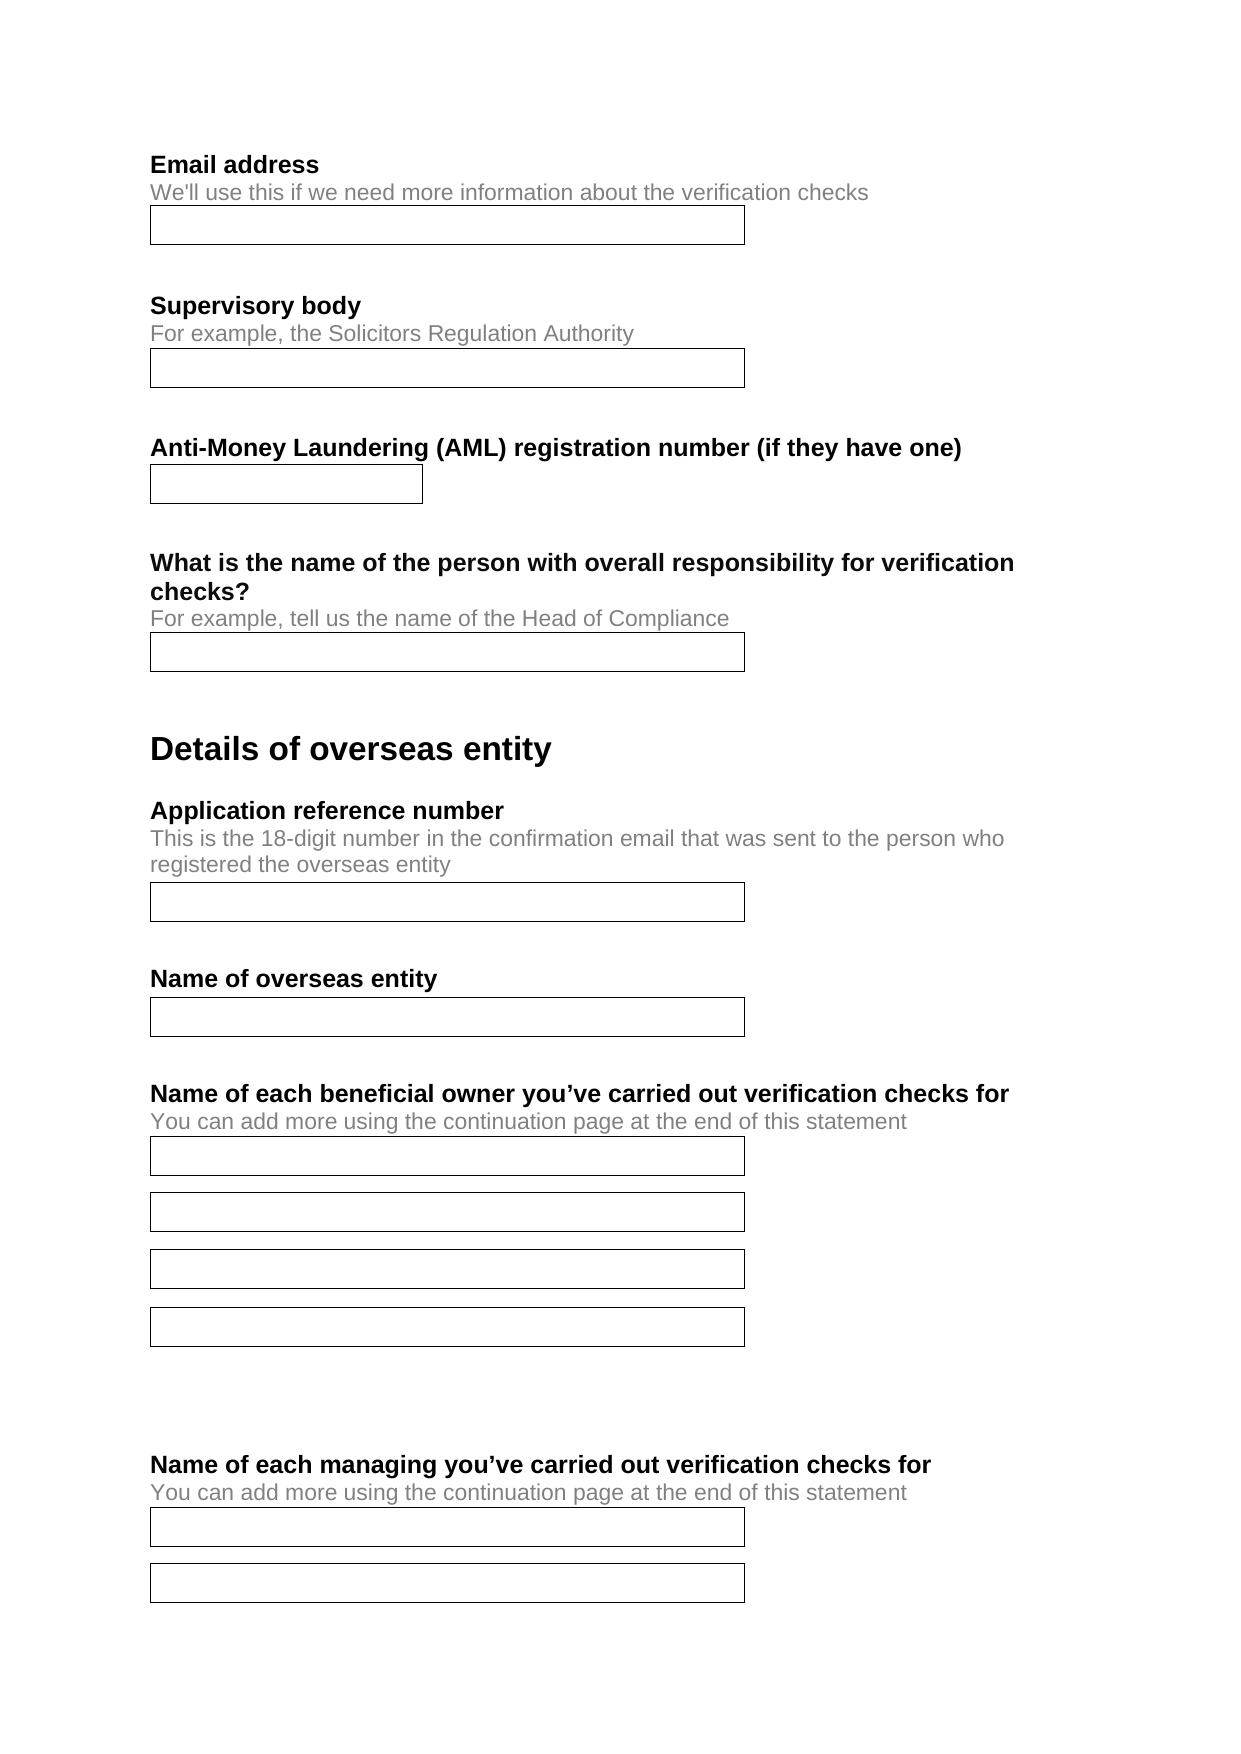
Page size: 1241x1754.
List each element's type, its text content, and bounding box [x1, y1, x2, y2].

text What is the name of the person with overall responsibility for verification checks? For example, tell us the name of the Head of Compliance [150, 548, 1090, 632]
text Application reference number [150, 796, 1090, 825]
text Details of overseas entity [150, 729, 1090, 767]
text Name of overseas entity [150, 964, 1090, 993]
text Anti-Money Laundering (AML) registration number (if they have one) [150, 433, 1090, 461]
text Supervisory body For example, the Solicitors Regulation Authority [150, 291, 1090, 346]
text This is the 18-digit number in the confirmation email that was sent to the person who registered the overseas entity [150, 825, 1090, 878]
text Email address We'll use this if we need more information about the verification checks [150, 150, 1090, 205]
text You can add more using the continuation page at the end of this statement [150, 1479, 1090, 1505]
text ) [151, 465, 422, 503]
text Name of each managing you’ve carried out verification checks for [150, 1450, 1090, 1479]
text Name of each beneficial owner you’ve carried out verification checks for [150, 1079, 1090, 1108]
text ) [150, 461, 1090, 490]
text You can add more using the continuation page at the end of this statement [150, 1108, 1090, 1134]
